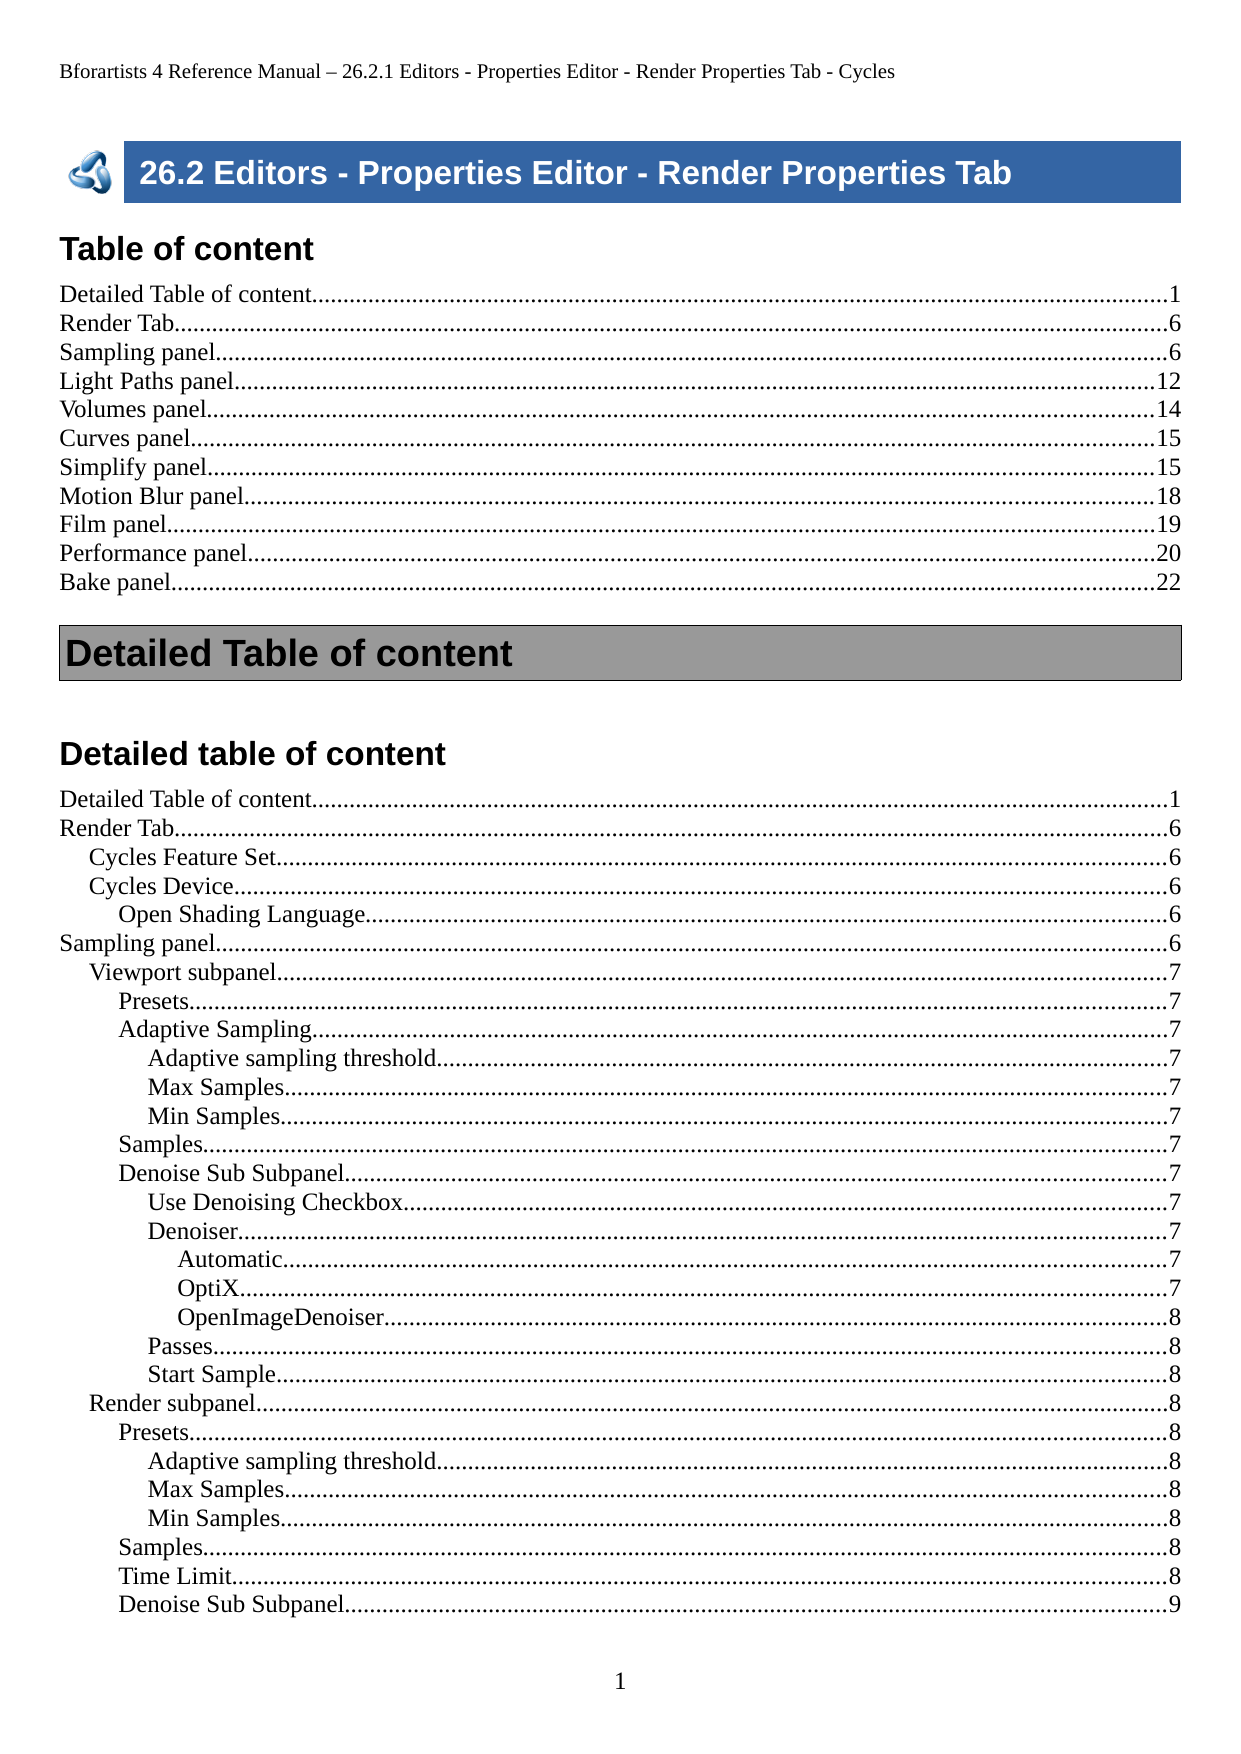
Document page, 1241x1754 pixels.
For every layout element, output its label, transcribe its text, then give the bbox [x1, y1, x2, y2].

text Presets 8 [118, 1417, 1181, 1446]
text Passes 8 [147, 1331, 1181, 1359]
picture [65, 147, 114, 197]
text Volumes panel 14 [59, 394, 1181, 423]
text Adaptive sampling threshold 7 [147, 1043, 1181, 1072]
text Detailed Table of content 1 [59, 279, 1181, 308]
text Adaptive sampling threshold 8 [147, 1446, 1181, 1474]
text Motion Blur panel 18 [59, 481, 1181, 509]
text Max Samples 8 [147, 1474, 1181, 1503]
text Cycles Device 6 [88, 871, 1181, 899]
text Denoise Sub Subpanel 9 [118, 1589, 1181, 1618]
text Sampling panel 6 [59, 337, 1181, 366]
text Start Sample 8 [147, 1359, 1181, 1388]
subtitle Detailed table of content [59, 733, 1181, 772]
text OpenImageDenoiser 8 [177, 1302, 1181, 1331]
text Cycles Feature Set 6 [88, 842, 1181, 871]
table_header 26.2 Editors - Properties Editor - Render Properties Tab [124, 141, 1181, 203]
text Min Samples 7 [147, 1101, 1181, 1129]
table_header Detailed Table of content [60, 626, 1181, 680]
text Samples 7 [118, 1129, 1181, 1158]
text Curves panel 15 [59, 423, 1181, 452]
text Min Samples 8 [147, 1503, 1181, 1532]
text Sampling panel 6 [59, 928, 1181, 957]
subtitle Table of content [59, 228, 1181, 267]
text Light Paths panel 12 [59, 366, 1181, 394]
text Adaptive Sampling 7 [118, 1014, 1181, 1043]
text Use Denoising Checkbox 7 [147, 1187, 1181, 1216]
text Render subpanel 8 [88, 1388, 1181, 1417]
text Performance panel 20 [59, 538, 1181, 567]
table_header [59, 141, 124, 203]
text Render Tab 6 [59, 813, 1181, 842]
text OptiX 7 [177, 1273, 1181, 1302]
text Automatic 7 [177, 1244, 1181, 1273]
text Max Samples 7 [147, 1072, 1181, 1101]
text Time Limit 8 [118, 1561, 1181, 1589]
text Bake panel 22 [59, 567, 1181, 596]
text Presets 7 [118, 986, 1181, 1014]
text Render Tab 6 [59, 308, 1181, 337]
text Denoise Sub Subpanel 7 [118, 1158, 1181, 1187]
text Simplify panel 15 [59, 452, 1181, 481]
text Denoiser 7 [147, 1216, 1181, 1244]
text Detailed Table of content 1 [59, 784, 1181, 813]
text Open Shading Language 6 [118, 899, 1181, 928]
text Viewport subpanel 7 [88, 957, 1181, 986]
text Film panel 19 [59, 509, 1181, 538]
text Samples 8 [118, 1532, 1181, 1561]
